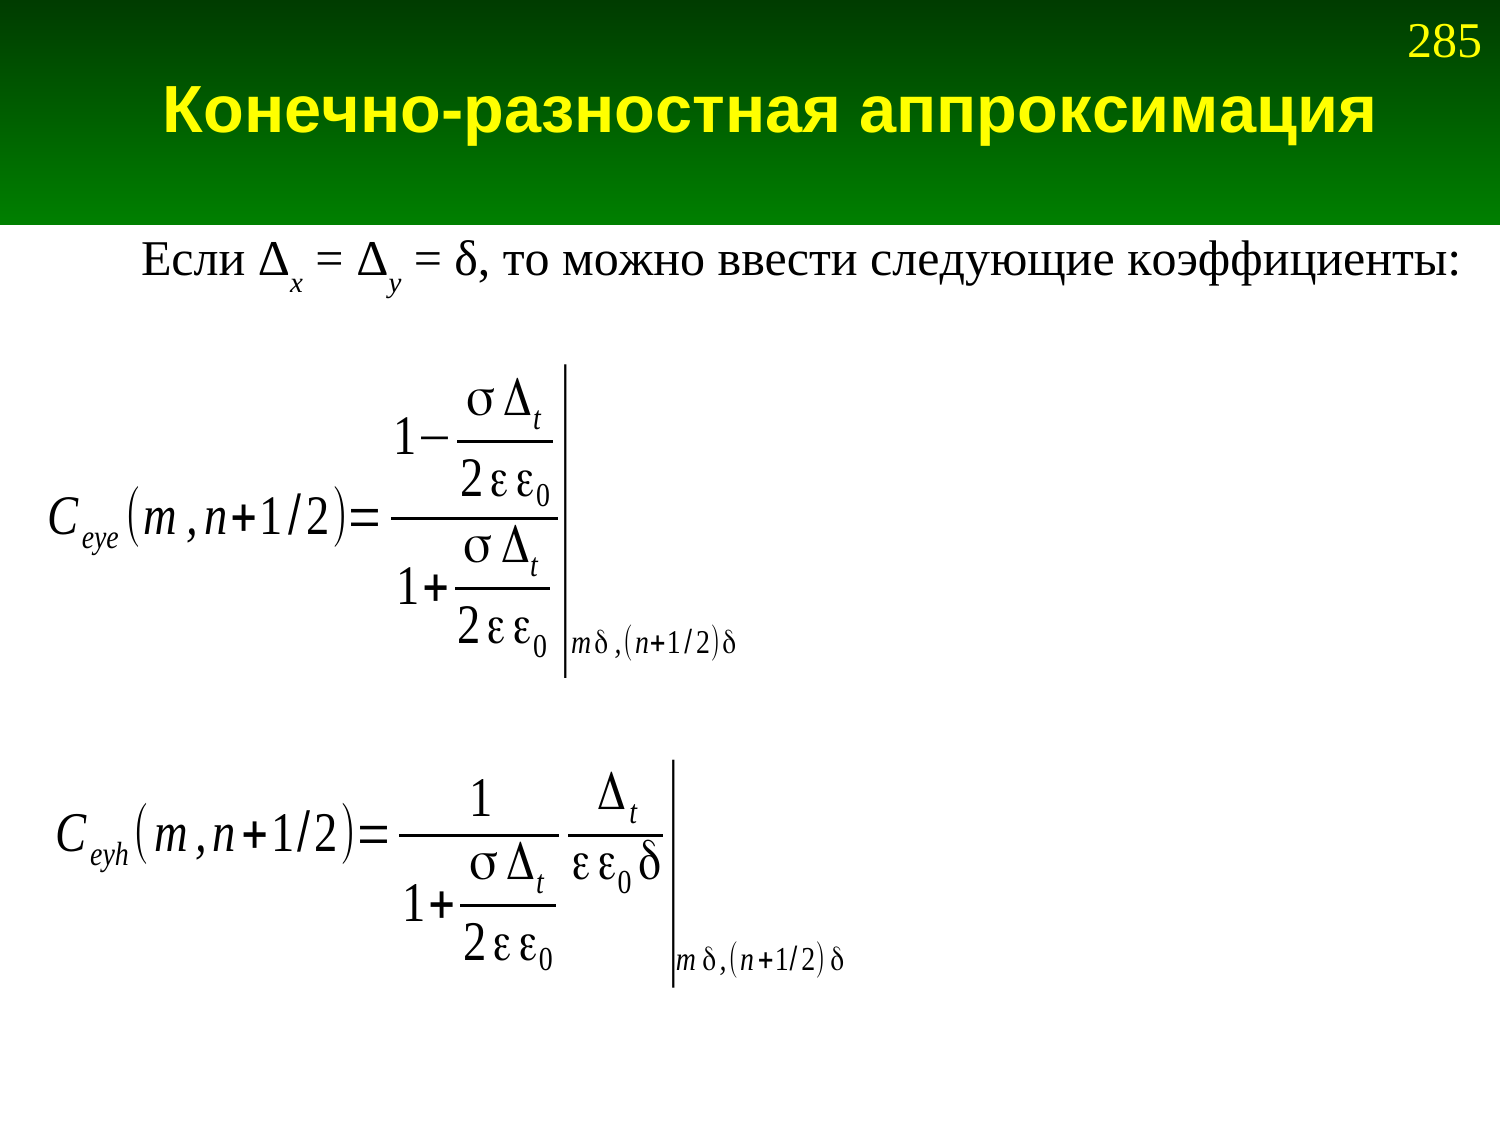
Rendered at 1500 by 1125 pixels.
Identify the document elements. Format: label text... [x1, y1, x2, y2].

chart [43, 756, 855, 991]
text_box Если Δx = Δy = δ, то можно ввести следующие коэффициенты: [126, 218, 1477, 306]
title Конечно-разностная аппроксимация [100, 7, 1441, 204]
chart [35, 359, 749, 680]
